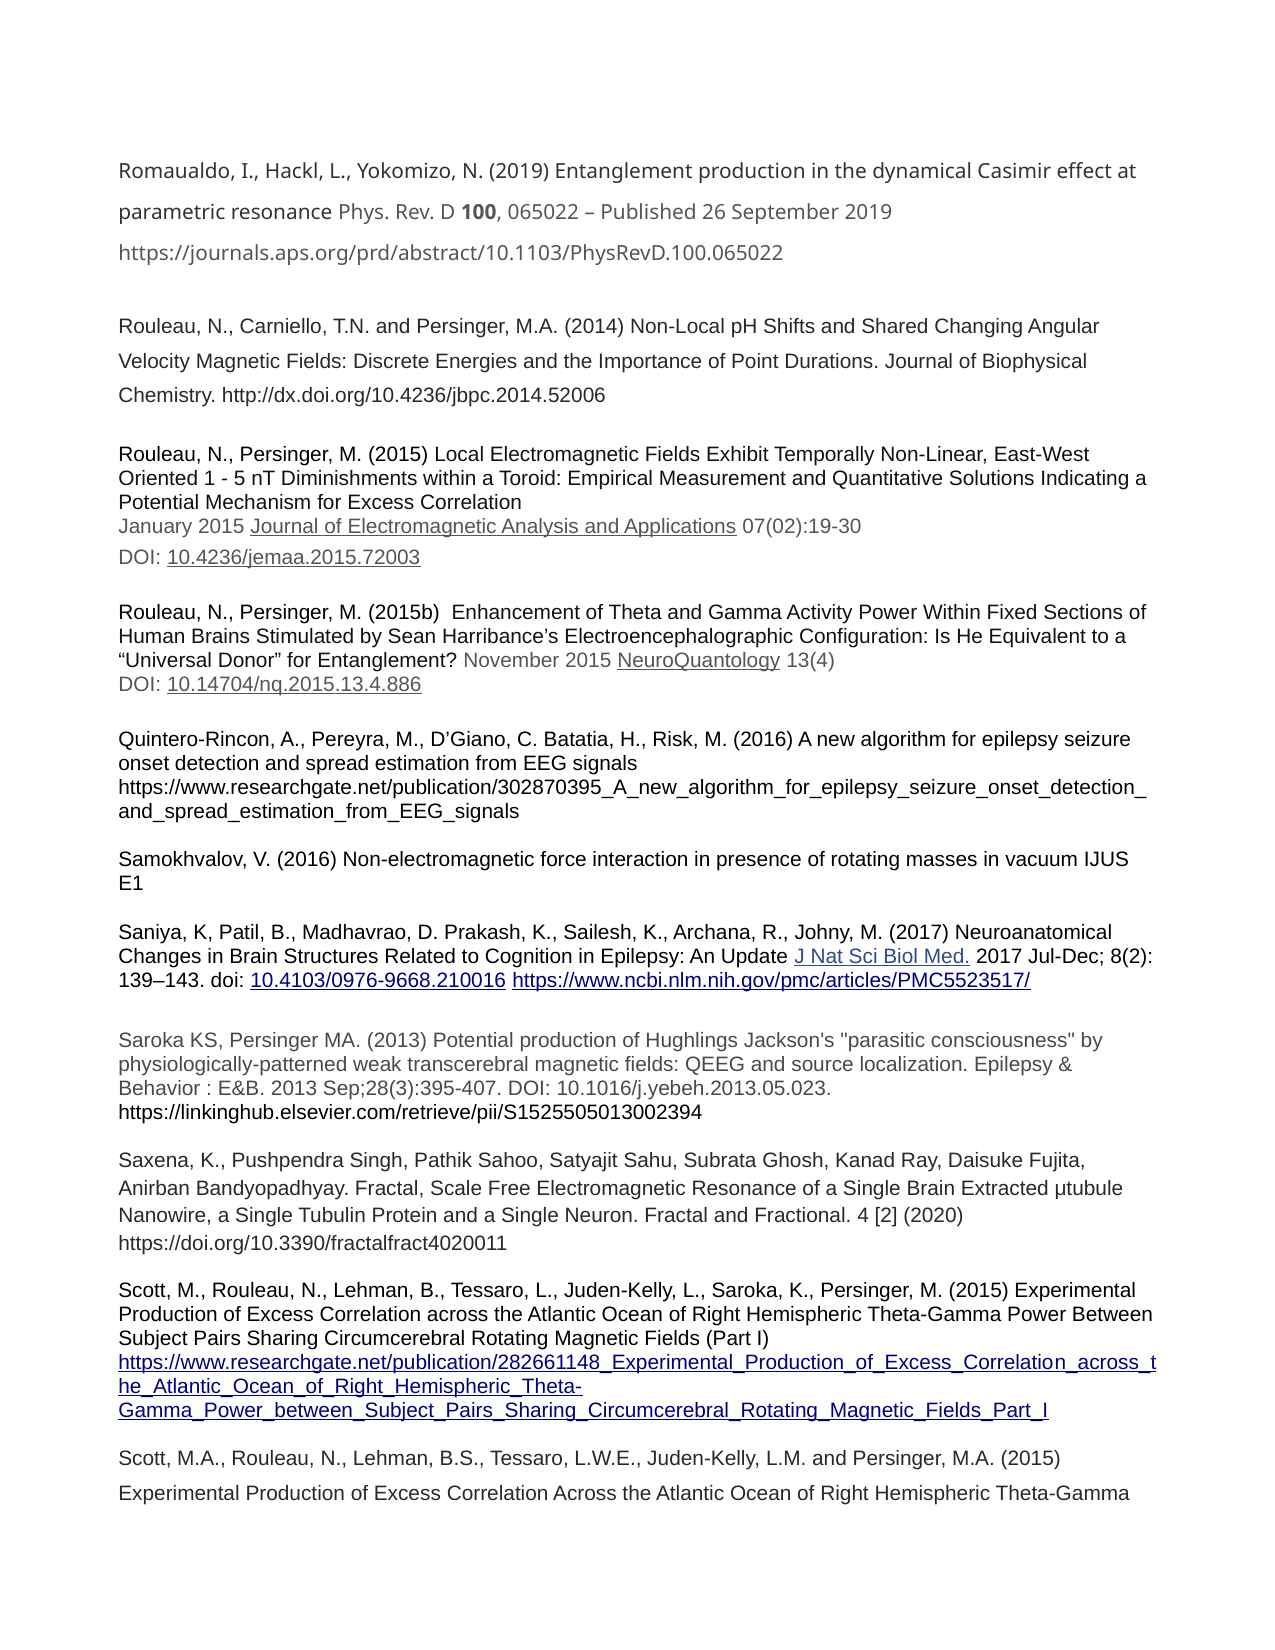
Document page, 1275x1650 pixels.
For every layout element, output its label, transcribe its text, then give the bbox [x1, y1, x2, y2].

text Rouleau, N., Carniello, T.N. and Persinger, M.A. (2014) Non-Local pH Shifts and Shared Changing Angular Velocity Magnetic Fields: Discrete Energies and the Importance of Point Durations. Journal of Biophysical Chemistry. http://dx.doi.org/10.4236/jbpc.2014.52006 [118, 314, 1157, 407]
text Samokhvalov, V. (2016) Non-electromagnetic force interaction in presence of rotating masses in vacuum IJUS E1 [118, 847, 1157, 895]
text Rouleau, N., Persinger, M. (2015) Local Electromagnetic Fields Exhibit Temporally Non-Linear, East-West Oriented 1 - 5 nT Diminishments within a Toroid: Empirical Measurement and Quantitative Solutions Indicating a Potential Mechanism for Excess Correlation [118, 442, 1157, 514]
text DOI: 10.4236/jemaa.2015.72003 [118, 545, 1157, 569]
text DOI: 10.14704/nq.2015.13.4.886 [118, 672, 1157, 696]
text Scott, M., Rouleau, N., Lehman, B., Tessaro, L., Juden-Kelly, L., Saroka, K., Persinger, M. (2015) Experimental Production of Excess Correlation across the Atlantic Ocean of Right Hemispheric Theta-Gamma Power Between Subject Pairs Sharing Circumcerebral Rotating Magnetic Fields (Part I) https://www.researchgate.net/publication/282661148_Experimental_Production_of_Excess_Correlation_across_the_Atlantic_Ocean_of_Right_Hemispheric_Theta-Gamma_Power_between_Subject_Pairs_Sharing_Circumcerebral_Rotating_Magnetic_Fields_Part_I [118, 1278, 1157, 1422]
text Rouleau, N., Persinger, M. (2015b) Enhancement of Theta and Gamma Activity Power Within Fixed Sections of Human Brains Stimulated by Sean Harribance’s Electroencephalographic Configuration: Is He Equivalent to a “Universal Donor” for Entanglement? November 2015 NeuroQuantology 13(4) [118, 600, 1157, 672]
subtitle Romaualdo, I., Hackl, L., Yokomizo, N. (2019) Entanglement production in the dynamical Casimir effect at parametric resonance Phys. Rev. D 100, 065022 – Published 26 September 2019 https://journals.aps.org/prd/abstract/10.1103/PhysRevD.100.065022 [118, 156, 1157, 267]
text Scott, M.A., Rouleau, N., Lehman, B.S., Tessaro, L.W.E., Juden-Kelly, L.M. and Persinger, M.A. (2015) Experimental Production of Excess Correlation Across the Atlantic Ocean of Right Hemispheric Theta-Gamma [118, 1446, 1157, 1504]
subtitle Saniya, K, Patil, B., Madhavrao, D. Prakash, K., Sailesh, K., Archana, R., Johny, M. (2017) Neuroanatomical Changes in Brain Structures Related to Cognition in Epilepsy: An Update J Nat Sci Biol Med. 2017 Jul-Dec; 8(2): 139–143. doi: 10.4103/0976-9668.210016 https://www.ncbi.nlm.nih.gov/pmc/articles/PMC5523517/ [118, 920, 1157, 992]
list January 2015 Journal of Electromagnetic Analysis and Applications 07(02):19-30 [118, 514, 1157, 538]
text Saxena, K., Pushpendra Singh, Pathik Sahoo, Satyajit Sahu, Subrata Ghosh, Kanad Ray, Daisuke Fujita, Anirban Bandyopadhyay. Fractal, Scale Free Electromagnetic Resonance of a Single Brain Extracted μtubule Nanowire, a Single Tubulin Protein and a Single Neuron. Fractal and Fractional. 4 [2] (2020) https://doi.org/10.3390/fractalfract4020011 [118, 1148, 1157, 1254]
text Quintero-Rincon, A., Pereyra, M., D’Giano, C. Batatia, H., Risk, M. (2016) A new algorithm for epilepsy seizure onset detection and spread estimation from EEG signals https://www.researchgate.net/publication/302870395_A_new_algorithm_for_epilepsy_seizure_onset_detection_and_spread_estimation_from_EEG_signals [118, 727, 1157, 823]
text Saroka KS, Persinger MA. (2013) Potential production of Hughlings Jackson's "parasitic consciousness" by physiologically-patterned weak transcerebral magnetic fields: QEEG and source localization. Epilepsy & Behavior : E&B. 2013 Sep;28(3):395-407. DOI: 10.1016/j.yebeh.2013.05.023. https://linkinghub.elsevier.com/retrieve/pii/S1525505013002394 [118, 1028, 1157, 1124]
